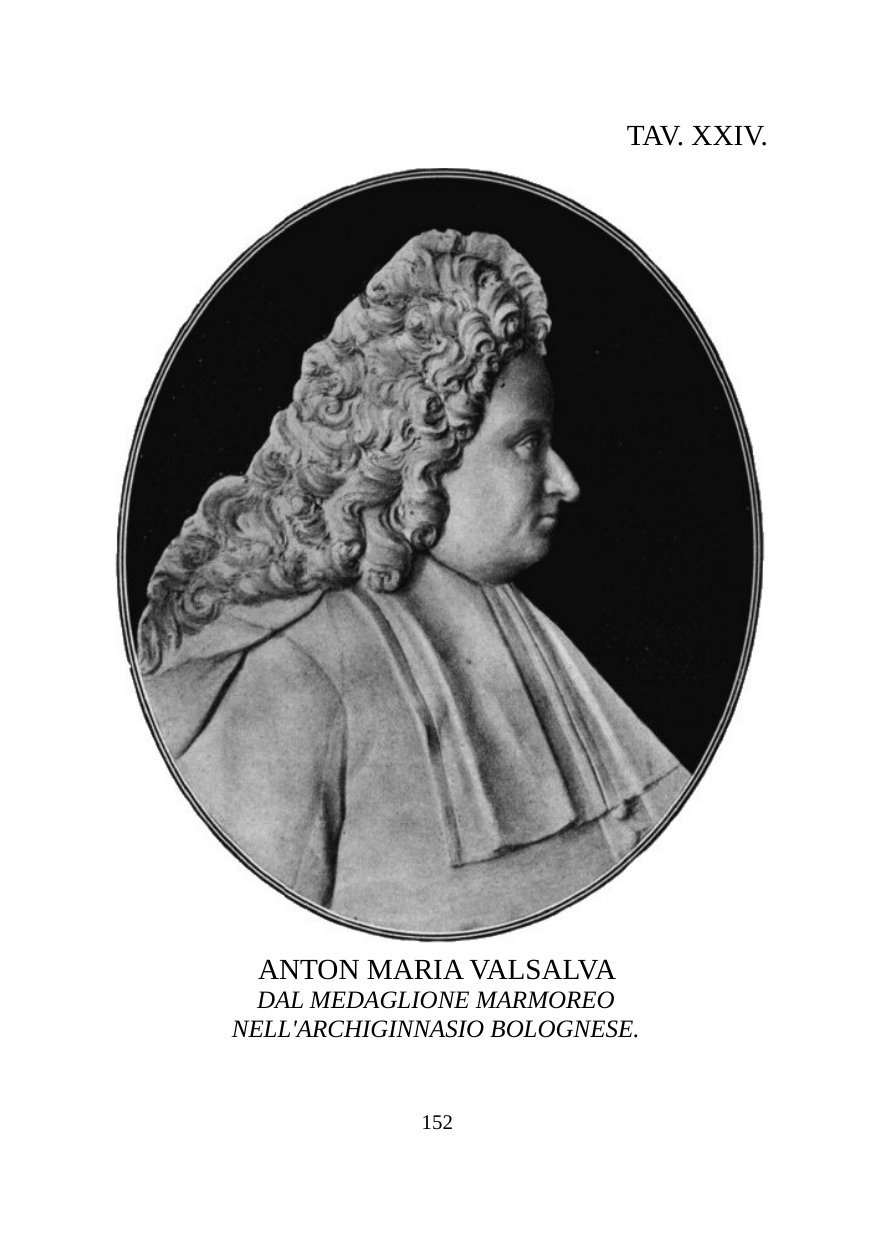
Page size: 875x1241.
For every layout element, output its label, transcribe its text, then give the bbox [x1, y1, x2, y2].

text ANTON MARIA VALSALVA [106, 946, 768, 986]
text [106, 152, 768, 168]
text TAV. XXIV. [106, 118, 768, 152]
picture [106, 168, 768, 946]
text DAL MEDAGLIONE MARMOREO NELL'ARCHIGINNASIO BOLOGNESE. [106, 986, 768, 1043]
